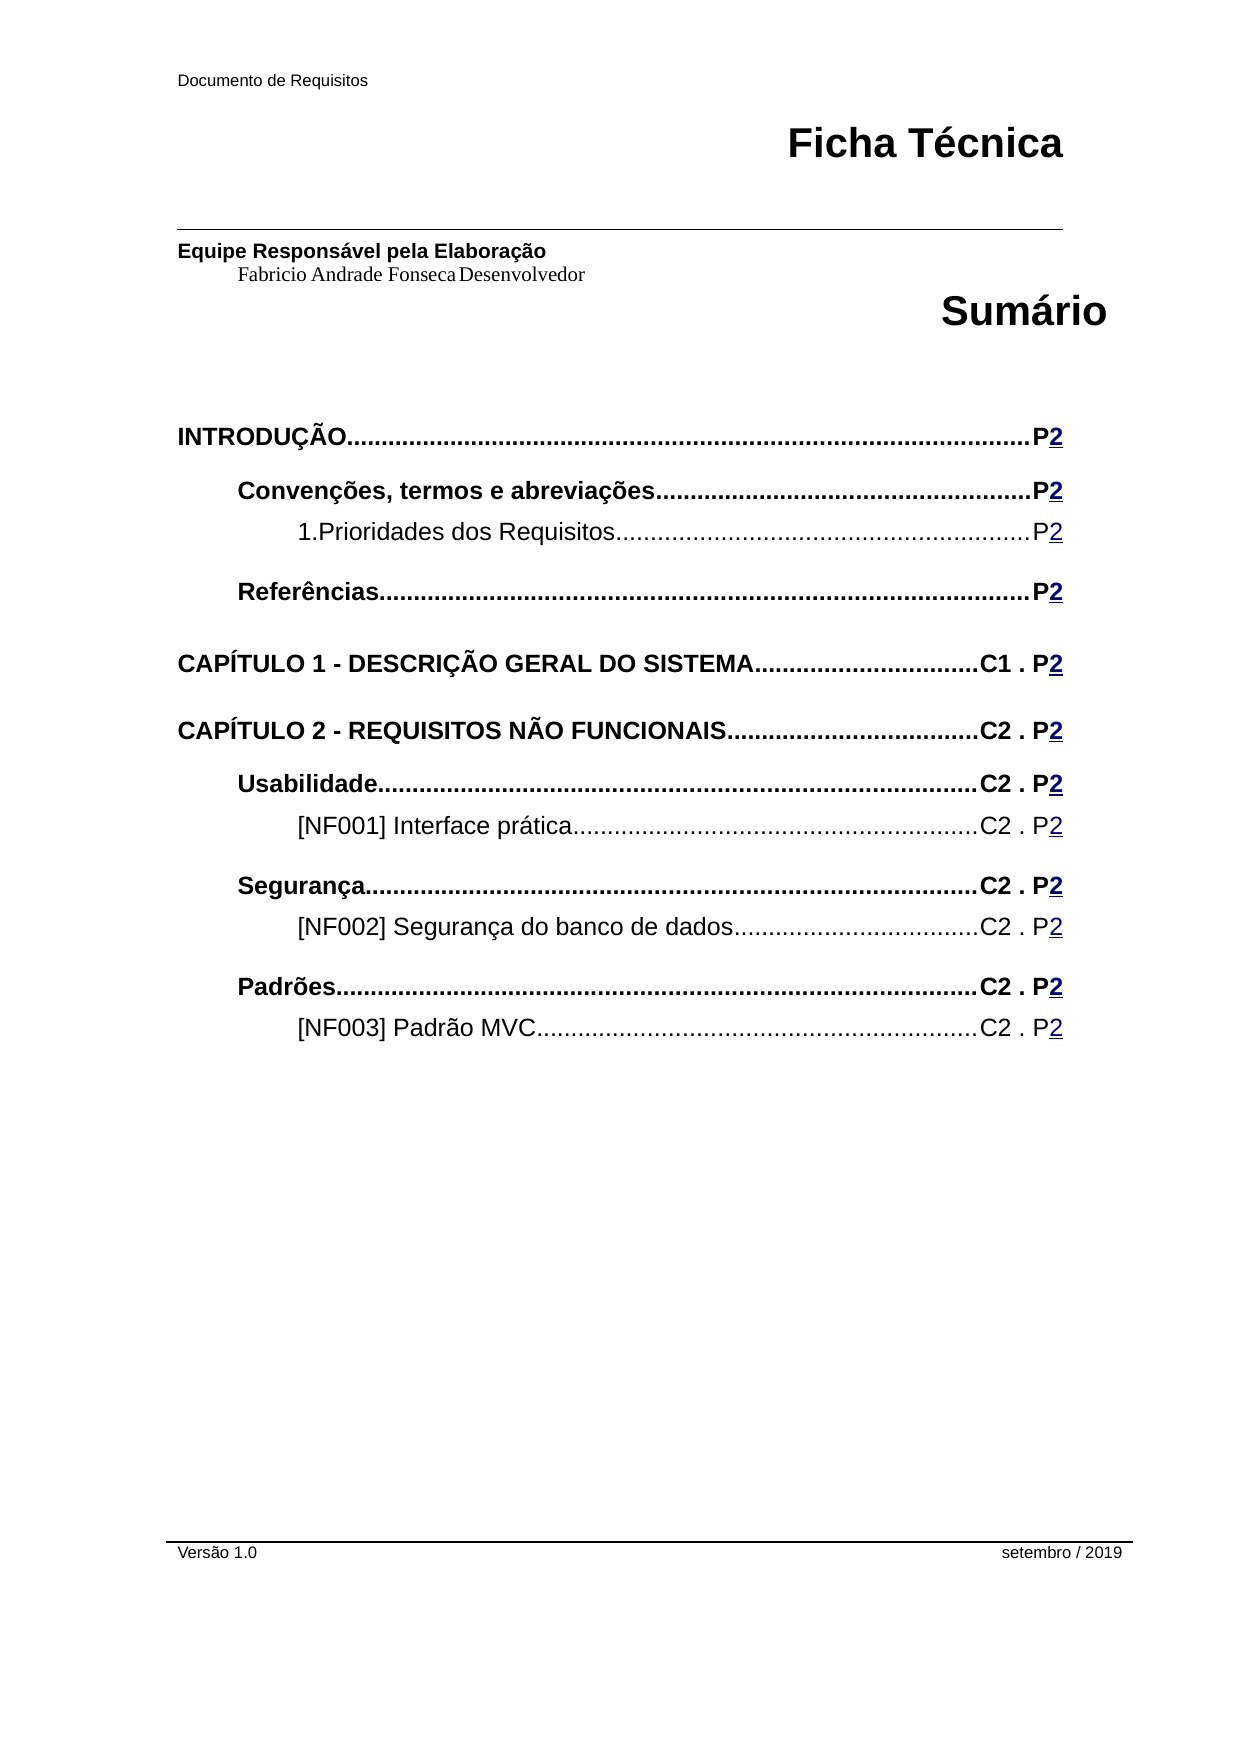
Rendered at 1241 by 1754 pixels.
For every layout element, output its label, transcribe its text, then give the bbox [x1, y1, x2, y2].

text Introdução P2 [177, 422, 1063, 451]
text Ficha Técnica [177, 118, 1063, 166]
text Sumário [177, 286, 1107, 334]
text CAPÍTULO 1 - Descrição geral do sistema C1 . P2 [177, 649, 1063, 678]
text 1.Prioridades dos Requisitos P2 [297, 517, 1063, 546]
text CAPÍTULO 2 - Requisitos não funcionais C2 . P2 [177, 716, 1063, 744]
text Segurança C2 . P2 [237, 871, 1063, 899]
text [NF001] Interface prática C2 . P2 [297, 811, 1063, 839]
text [NF002] Segurança do banco de dados C2 . P2 [297, 912, 1063, 941]
text Usabilidade C2 . P2 [237, 769, 1063, 798]
text Convenções, termos e abreviações P2 [237, 476, 1063, 504]
text Fabricio Andrade Fonseca Desenvolvedor [237, 262, 1063, 286]
text Padrões C2 . P2 [237, 972, 1063, 1001]
text Referências P2 [237, 577, 1063, 606]
text [NF003] Padrão MVC C2 . P2 [297, 1013, 1063, 1042]
text Equipe Responsável pela Elaboração [177, 230, 1063, 262]
